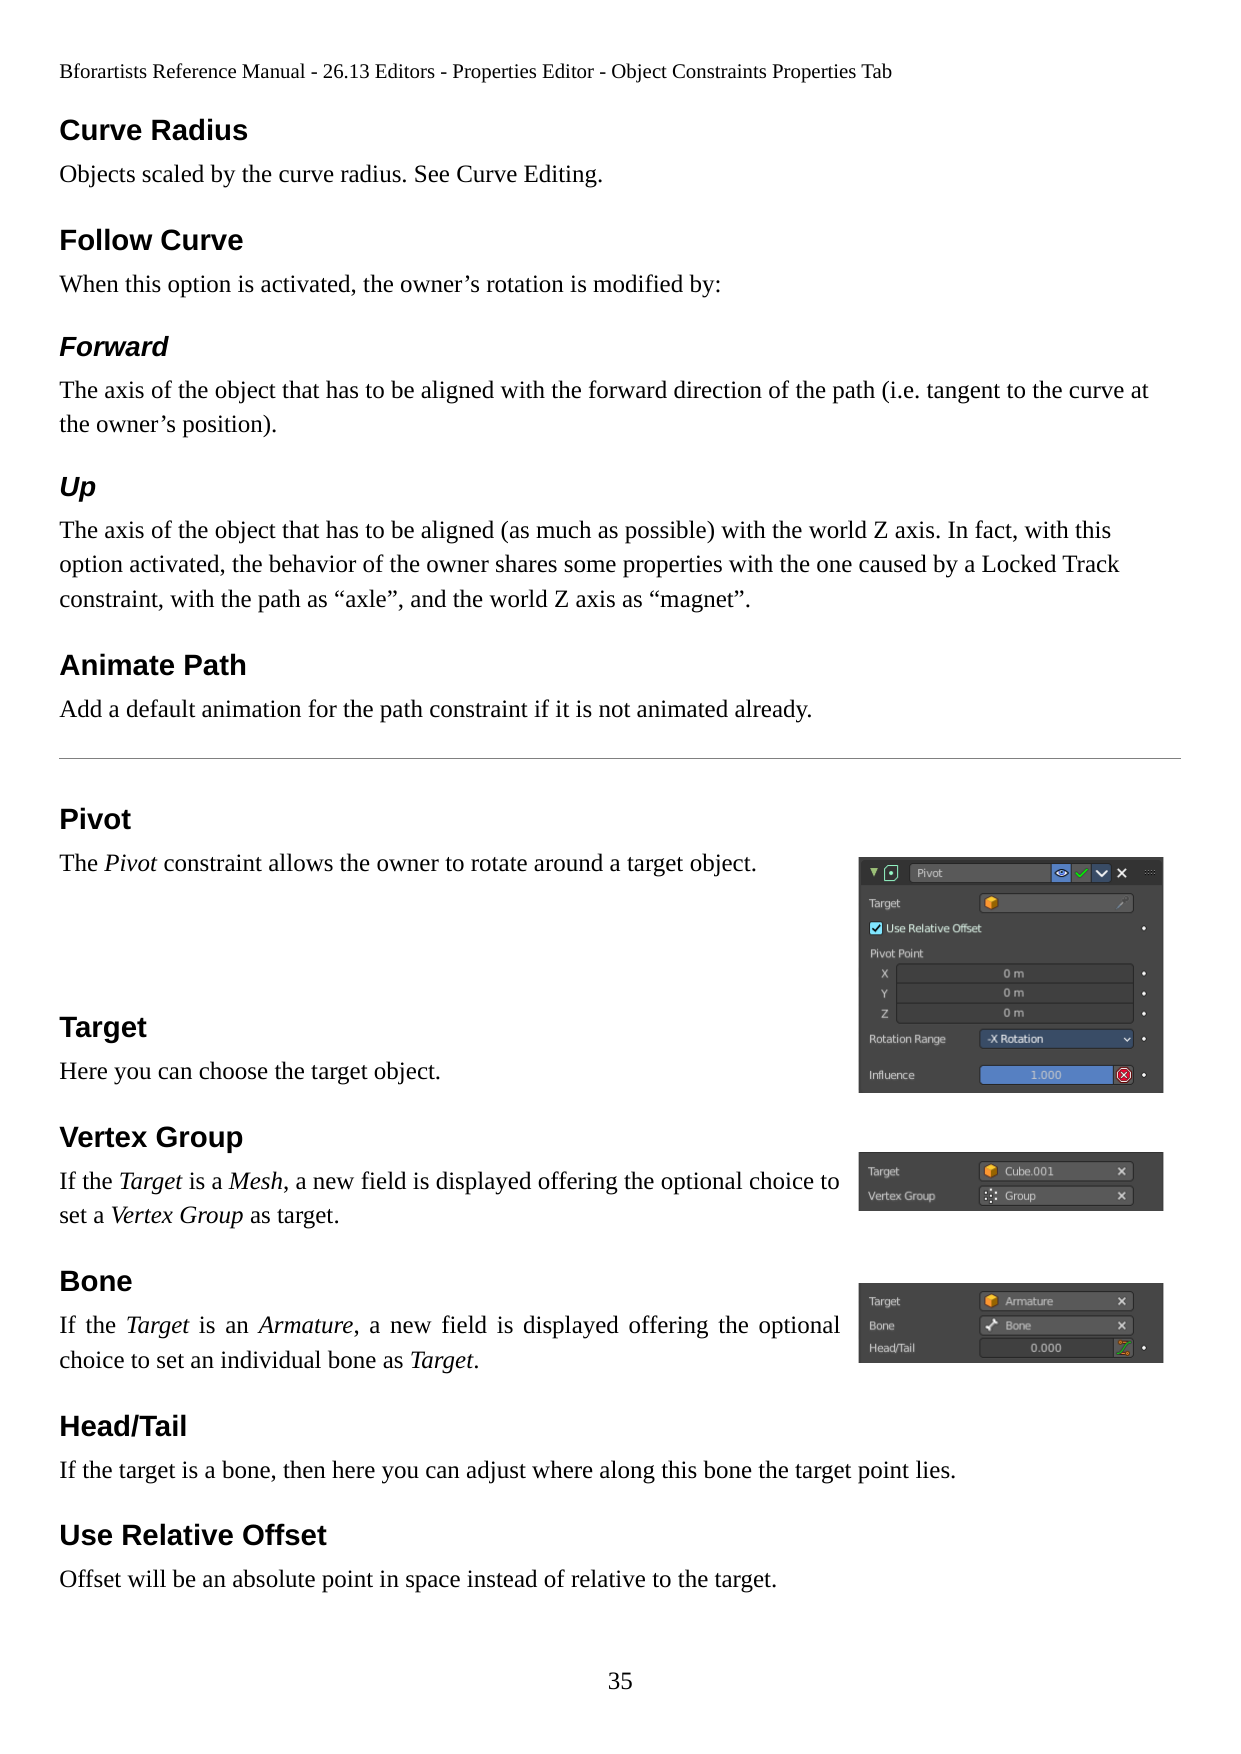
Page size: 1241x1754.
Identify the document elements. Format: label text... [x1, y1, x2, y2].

text Here you can choose the target object. [59, 1056, 858, 1085]
subtitle [1164, 1010, 1181, 1043]
text If the target is a bone, then here you can adjust where along this bone the target point lies. [59, 1455, 1181, 1483]
subtitle Follow Curve [59, 222, 1181, 256]
subtitle Up [59, 471, 1181, 503]
text Objects scaled by the curve radius. See Curve Editing. [59, 159, 1181, 188]
subtitle Bone [59, 1264, 1181, 1298]
subtitle Pivot [59, 802, 1181, 836]
text The Pivot constraint allows the owner to rotate around a target object. [59, 848, 1181, 877]
text If the Target is a Mesh, a new field is displayed offering the optional choice to set a Vertex Group as target. [59, 1166, 1181, 1229]
subtitle Target [59, 1010, 858, 1043]
text When this option is activated, the owner’s rotation is modified by: [59, 269, 1181, 297]
text Add a default animation for the path constraint if it is not animated already. [59, 694, 1181, 723]
subtitle Animate Path [59, 648, 1181, 681]
picture [858, 1283, 1164, 1363]
subtitle Head/Tail [59, 1408, 1181, 1442]
picture [858, 857, 1164, 1093]
text The axis of the object that has to be aligned with the forward direction of the path (i.e. tangent to the curve at the owner’s position). [59, 375, 1181, 438]
subtitle Use Relative Offset [59, 1518, 1181, 1552]
subtitle Vertex Group [59, 1120, 1181, 1153]
text Offset will be an absolute point in space instead of relative to the target. [59, 1564, 1181, 1593]
picture [858, 1152, 1164, 1211]
subtitle Curve Radius [59, 113, 1181, 146]
text If the Target is an Armature, a new field is displayed offering the optional choice to set an individual bone as Target. [59, 1310, 1181, 1373]
subtitle Forward [59, 330, 1181, 362]
text The axis of the object that has to be aligned (as much as possible) with the world Z axis. In fact, with this option activated, the behavior of the owner shares some properties with the one caused by a Locked Track constraint, with the path as “axle”, and the world Z axis as “magnet”. [59, 515, 1181, 613]
